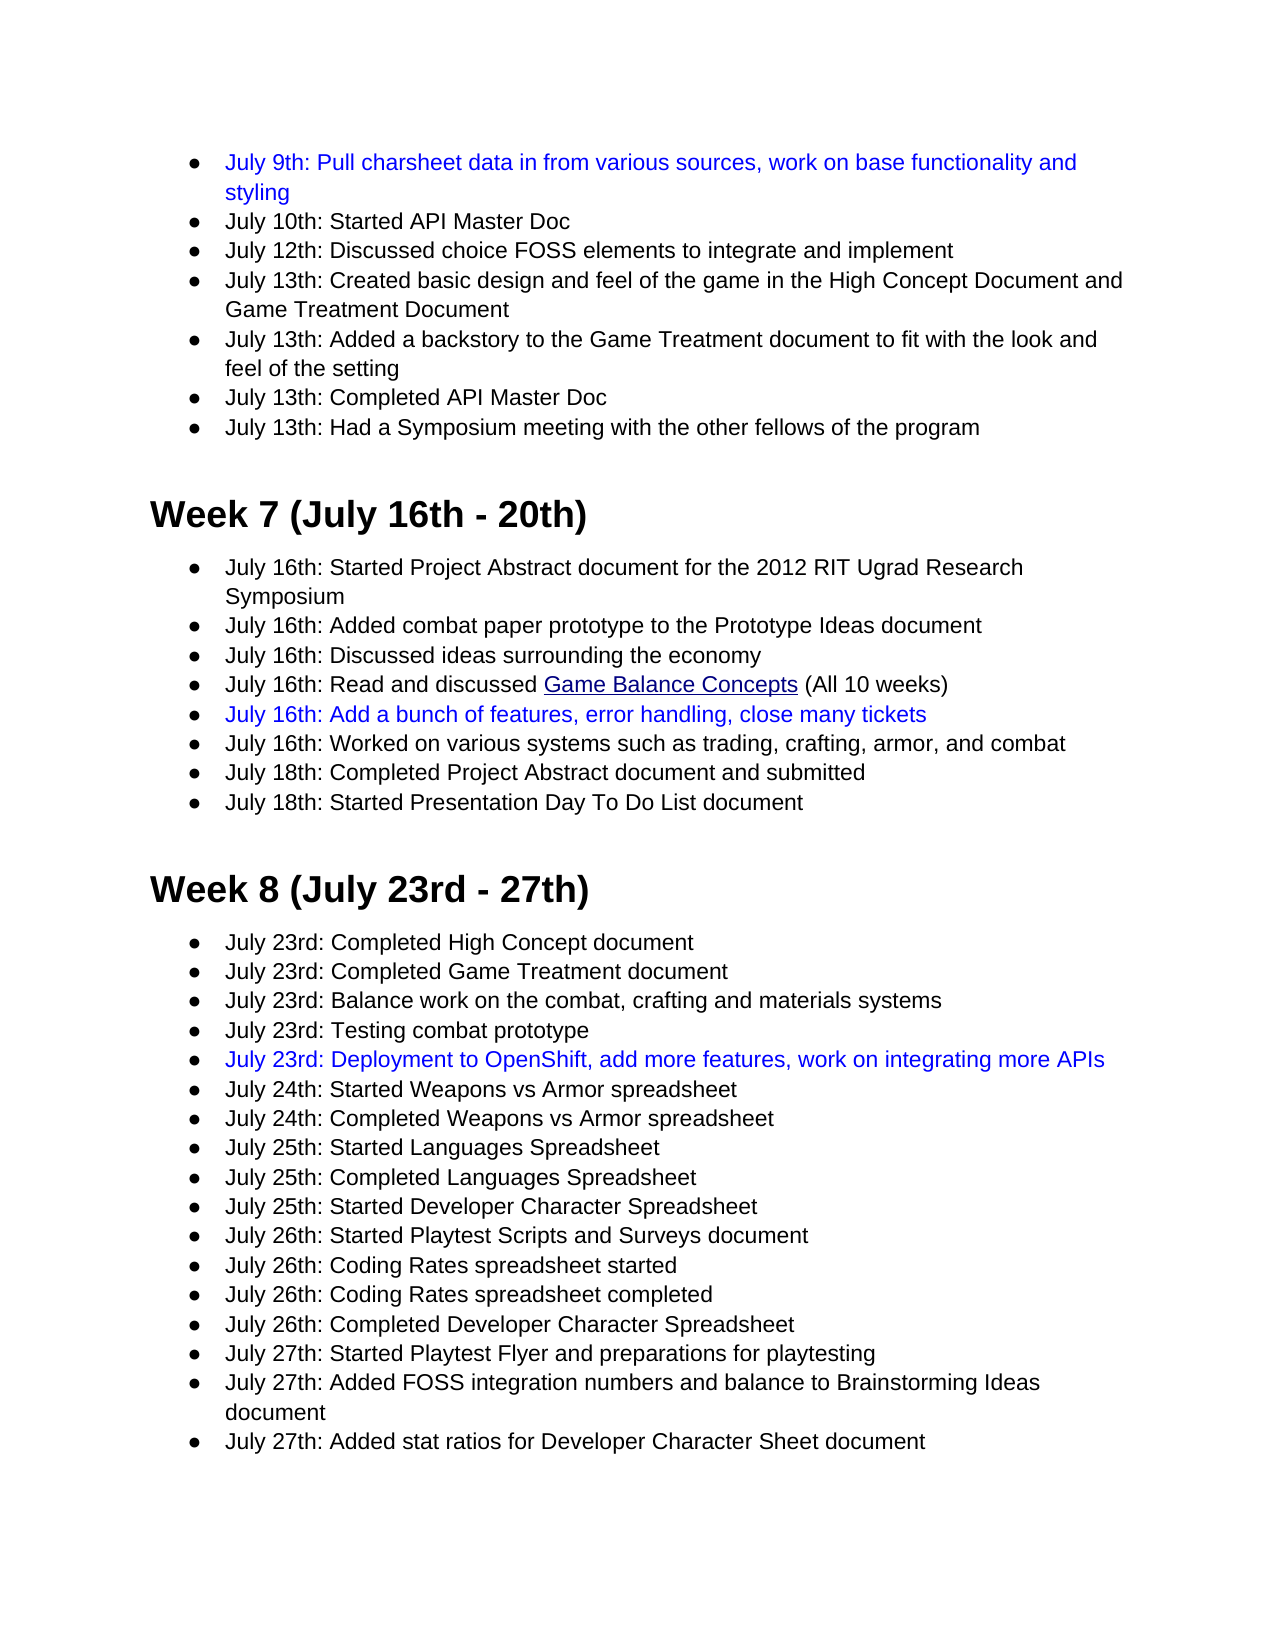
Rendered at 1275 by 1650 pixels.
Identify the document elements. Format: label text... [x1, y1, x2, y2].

list July 24th: Completed Weapons vs Armor spreadsheet [187, 1106, 1125, 1131]
list July 13th: Created basic design and feel of the game in the High Concept Document and Game Treatment Document [187, 267, 1125, 322]
list July 24th: Started Weapons vs Armor spreadsheet [187, 1076, 1125, 1102]
list July 26th: Started Playtest Scripts and Surveys document [187, 1223, 1125, 1249]
list July 16th: Started Project Abstract document for the 2012 RIT Ugrad Research Symposium [187, 554, 1125, 609]
list July 23rd: Completed High Concept document [187, 929, 1125, 955]
list July 18th: Completed Project Abstract document and submitted [187, 760, 1125, 786]
list July 16th: Added combat paper prototype to the Prototype Ideas document [187, 613, 1125, 639]
list July 13th: Completed API Master Doc [187, 385, 1125, 411]
subtitle Week 7 (July 16th - 20th) [150, 494, 1125, 536]
list July 25th: Completed Languages Spreadsheet [187, 1164, 1125, 1190]
list July 23rd: Deployment to OpenShift, add more features, work on integrating more APIs [187, 1047, 1125, 1072]
list July 23rd: Completed Game Treatment document [187, 959, 1125, 984]
list July 27th: Added stat ratios for Developer Character Sheet document [187, 1429, 1125, 1454]
list July 13th: Had a Symposium meeting with the other fellows of the program [187, 414, 1125, 440]
subtitle Week 8 (July 23rd - 27th) [150, 869, 1125, 911]
list July 16th: Worked on various systems such as trading, crafting, armor, and combat [187, 731, 1125, 756]
list July 9th: Pull charsheet data in from various sources, work on base functionality and styling [187, 150, 1125, 205]
list July 12th: Discussed choice FOSS elements to integrate and implement [187, 238, 1125, 264]
list July 10th: Started API Master Doc [187, 209, 1125, 234]
list July 18th: Started Presentation Day To Do List document [187, 789, 1125, 815]
list July 16th: Add a bunch of features, error handling, close many tickets [187, 701, 1125, 727]
list July 23rd: Balance work on the combat, crafting and materials systems [187, 988, 1125, 1014]
list July 23rd: Testing combat prototype [187, 1017, 1125, 1043]
list July 26th: Coding Rates spreadsheet completed [187, 1282, 1125, 1307]
list July 16th: Read and discussed Game Balance Concepts (All 10 weeks) [187, 672, 1125, 697]
list July 25th: Started Languages Spreadsheet [187, 1135, 1125, 1161]
list July 26th: Coding Rates spreadsheet started [187, 1252, 1125, 1278]
list July 27th: Added FOSS integration numbers and balance to Brainstorming Ideas document [187, 1370, 1125, 1425]
list July 27th: Started Playtest Flyer and preparations for playtesting [187, 1341, 1125, 1366]
list July 26th: Completed Developer Character Spreadsheet [187, 1311, 1125, 1337]
list July 25th: Started Developer Character Spreadsheet [187, 1194, 1125, 1219]
list July 16th: Discussed ideas surrounding the economy [187, 642, 1125, 668]
list July 13th: Added a backstory to the Game Treatment document to fit with the look and feel of the setting [187, 326, 1125, 381]
